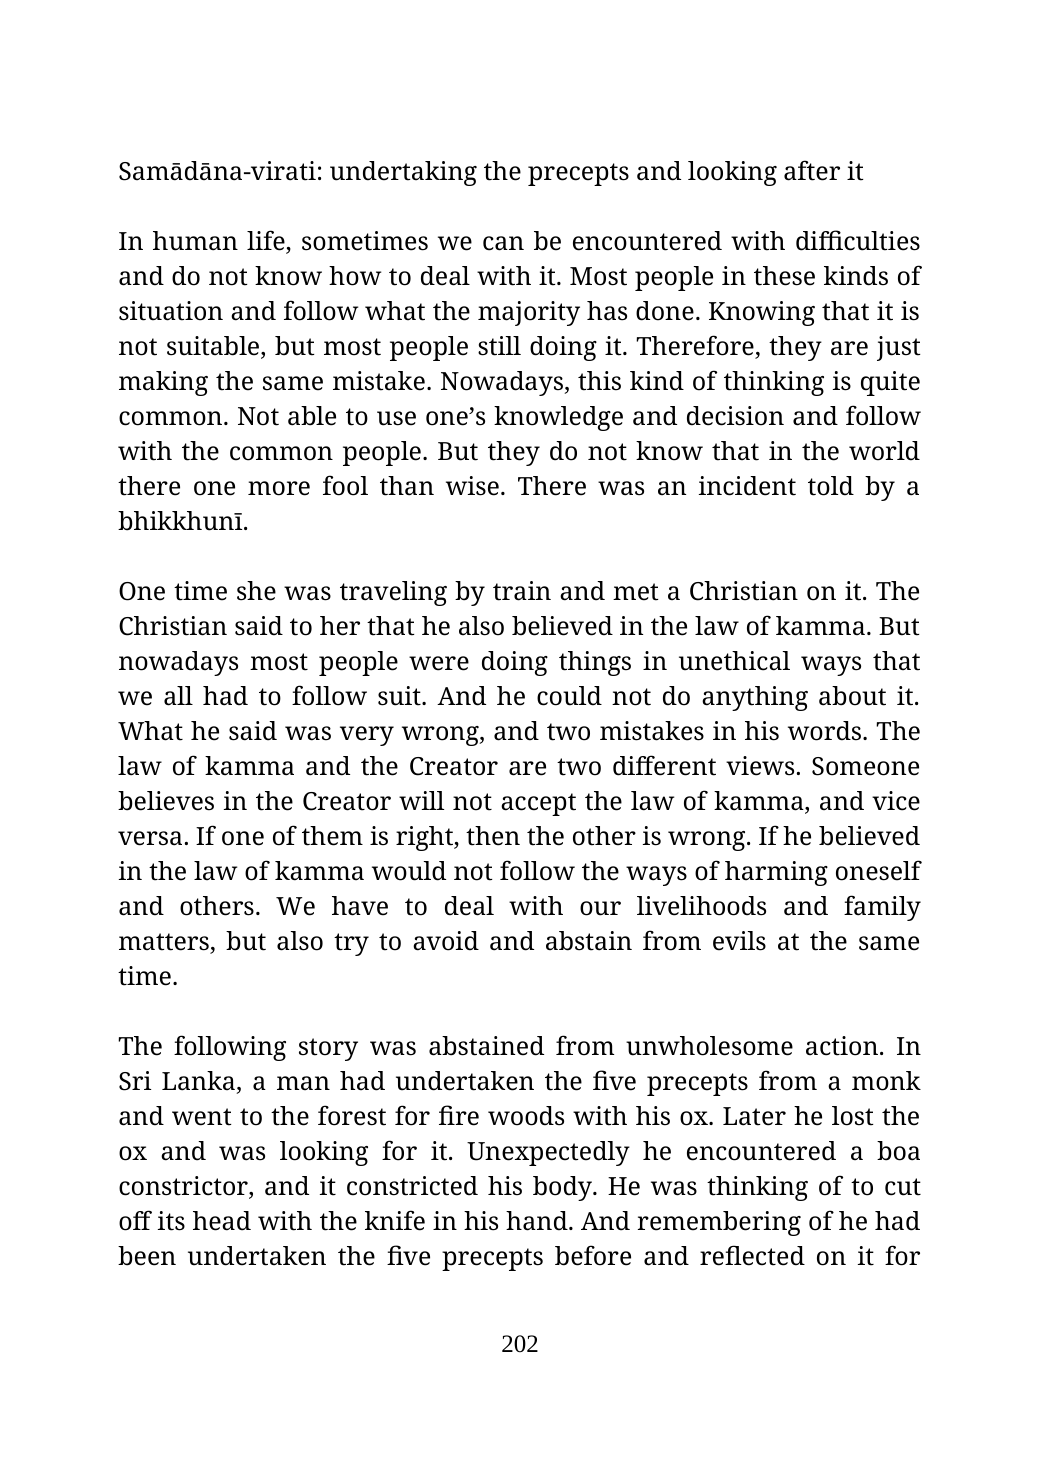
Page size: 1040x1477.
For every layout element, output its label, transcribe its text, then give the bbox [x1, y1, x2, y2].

text Samādāna-virati: undertaking the precepts and looking after it In human life, sometimes we can be encountered with difficulties and do not know how to deal with it. Most people in these kinds of situation and follow what the majority has done. Knowing that it is not suitable, but most people still doing it. Therefore, they are just making the same mistake. Nowadays, this kind of thinking is quite common. Not able to use one’s knowledge and decision and follow with the common people. But they do not know that in the world there one more fool than wise. There was an incident told by a bhikkhunī. One time she was traveling by train and met a Christian on it. The Christian said to her that he also believed in the law of kamma. But nowadays most people were doing things in unethical ways that we all had to follow suit. And he could not do anything about it. What he said was very wrong, and two mistakes in his words. The law of kamma and the Creator are two different views. Someone believes in the Creator will not accept the law of kamma, and vice versa. If one of them is right, then the other is wrong. If he believed in the law of kamma would not follow the ways of harming oneself and others. We have to deal with our livelihoods and family matters, but also try to avoid and abstain from evils at the same time. The following story was abstained from unwholesome action. In Sri Lanka, a man had undertaken the five precepts from a monk and went to the forest for fire woods with his ox. Later he lost the ox and was looking for it. Unexpectedly he encountered a boa constrictor, and it constricted his body. He was thinking of to cut off its head with the knife in his hand. And remembering of he had been undertaken the five precepts before and reflected on it for [118, 118, 922, 1273]
